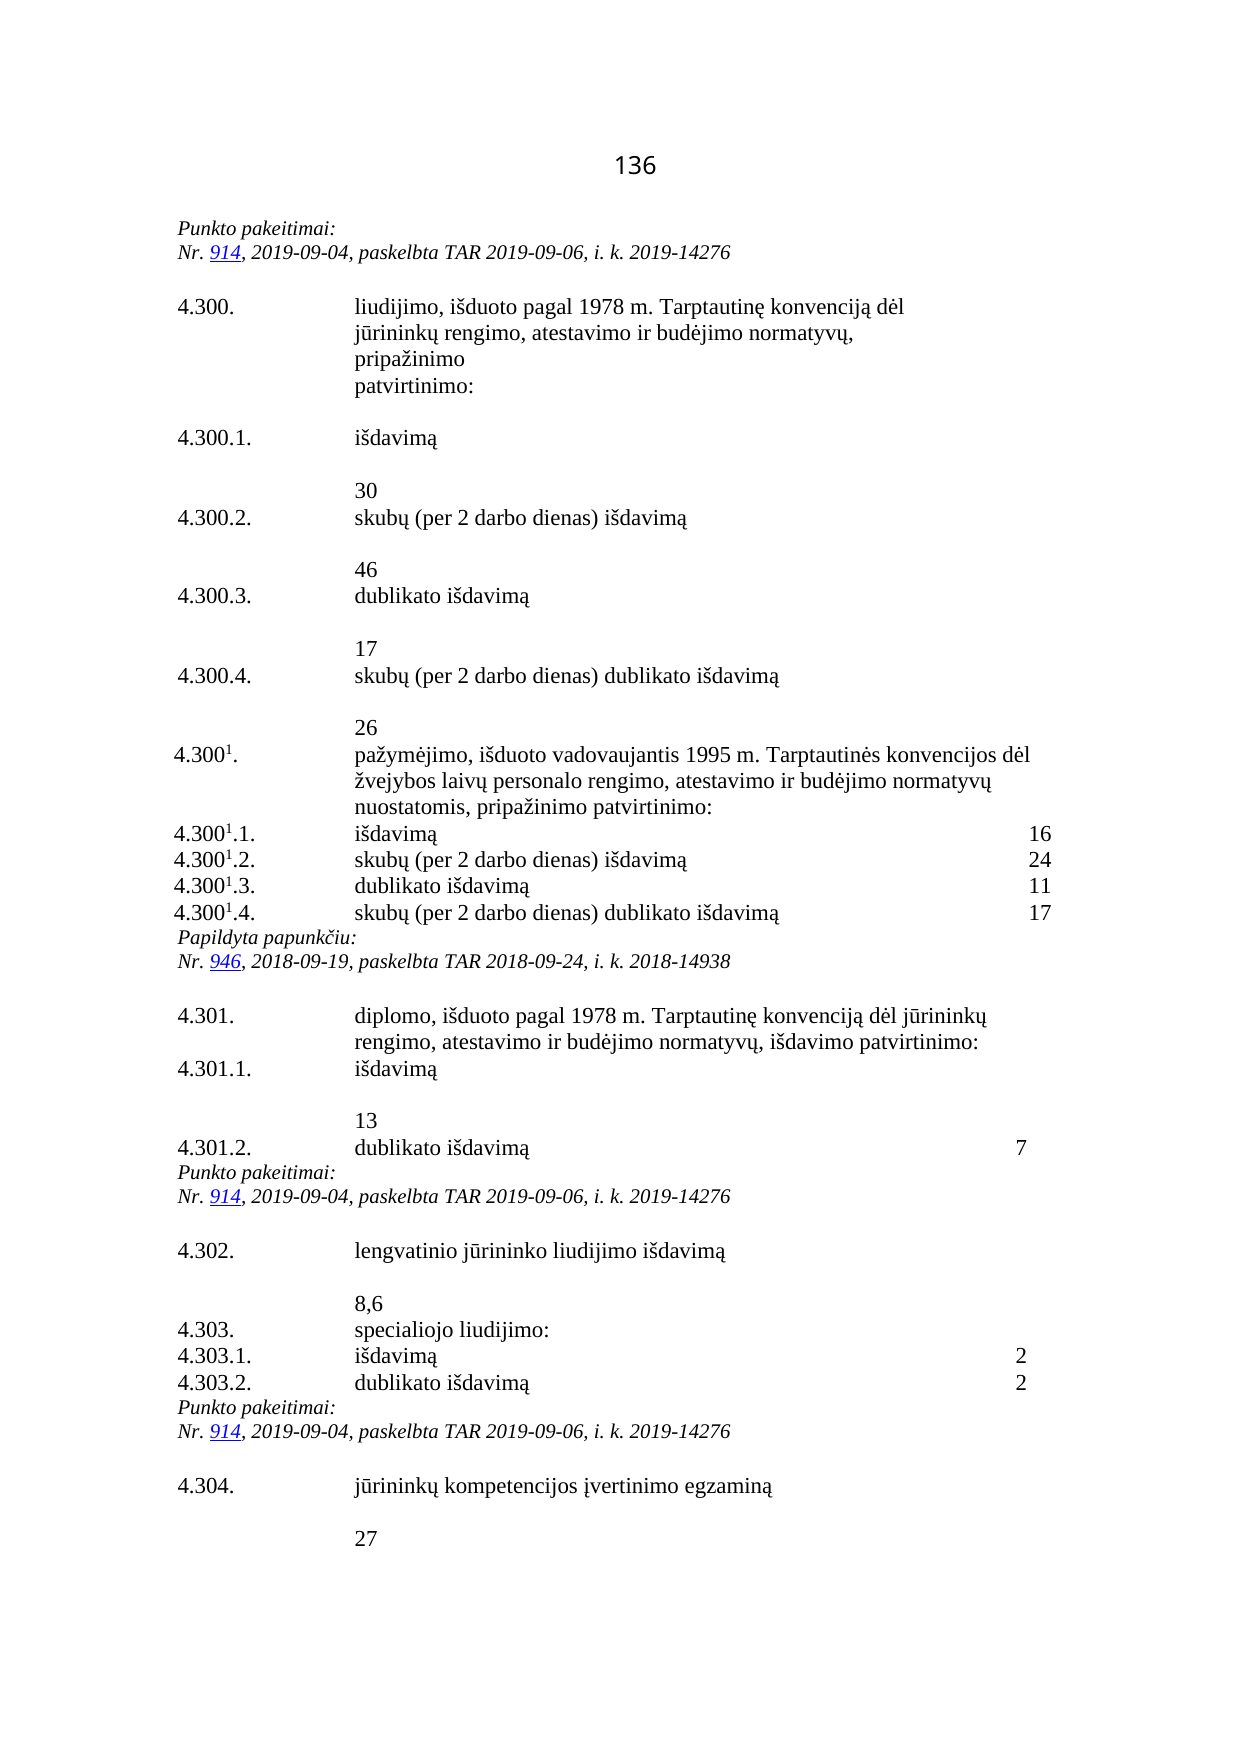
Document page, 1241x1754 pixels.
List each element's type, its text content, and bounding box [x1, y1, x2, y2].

text Nr. 946, 2018-09-19, paskelbta TAR 2018-09-24, i. k. 2018-14938 [177, 949, 1093, 973]
text 4.3001.4. skubų (per 2 darbo dienas) dublikato išdavimą 17 [174, 899, 1093, 925]
text 4.3001. pažymėjimo, išduoto vadovaujantis 1995 m. Tarptautinės konvencijos dėl žvejybos laivų personalo rengimo, atestavimo ir budėjimo normatyvų nuostatomis, pripažinimo patvirtinimo: [174, 741, 1093, 820]
text 4.3001.1. išdavimą 16 [174, 820, 1093, 846]
text 4.303.2. dublikato išdavimą 2 [177, 1369, 1093, 1395]
text 4.300.1. išdavimą 30 [177, 424, 945, 503]
text 4.300.3. dublikato išdavimą 17 [177, 583, 945, 662]
text 4.300.4. skubų (per 2 darbo dienas) dublikato išdavimą 26 [177, 662, 945, 741]
text patvirtinimo: [354, 372, 945, 424]
text Punkto pakeitimai: [177, 216, 1093, 240]
text 4.302. lengvatinio jūrininko liudijimo išdavimą 8,6 [177, 1237, 945, 1316]
text Nr. 914, 2019-09-04, paskelbta TAR 2019-09-06, i. k. 2019-14276 [177, 1419, 1093, 1443]
text 4.303.1. išdavimą 2 [177, 1342, 1093, 1369]
text Papildyta papunkčiu: [177, 925, 1093, 949]
text Punkto pakeitimai: [177, 1395, 1093, 1419]
text 4.301.1. išdavimą 13 [177, 1055, 1034, 1134]
text Punkto pakeitimai: [177, 1160, 1093, 1184]
text jūrininkų rengimo, atestavimo ir budėjimo normatyvų, pripažinimo [354, 319, 945, 372]
text 4.3001.2. skubų (per 2 darbo dienas) išdavimą 24 [174, 846, 1093, 872]
text 4.304. jūrininkų kompetencijos įvertinimo egzaminą 27 [177, 1472, 945, 1551]
text 4.303. specialiojo liudijimo: [177, 1316, 1093, 1342]
text 4.301. diplomo, išduoto pagal 1978 m. Tarptautinę konvenciją dėl jūrininkų rengimo, atestavimo ir budėjimo normatyvų, išdavimo patvirtinimo: [177, 1002, 1034, 1055]
text 4.300. liudijimo, išduoto pagal 1978 m. Tarptautinę konvenciją dėl [177, 293, 945, 319]
text Nr. 914, 2019-09-04, paskelbta TAR 2019-09-06, i. k. 2019-14276 [177, 240, 1093, 264]
text Nr. 914, 2019-09-04, paskelbta TAR 2019-09-06, i. k. 2019-14276 [177, 1184, 1093, 1208]
text 4.3001.3. dublikato išdavimą 11 [174, 872, 1093, 899]
text 4.301.2. dublikato išdavimą 7 [177, 1134, 1034, 1160]
text 4.300.2. skubų (per 2 darbo dienas) išdavimą 46 [177, 503, 945, 583]
